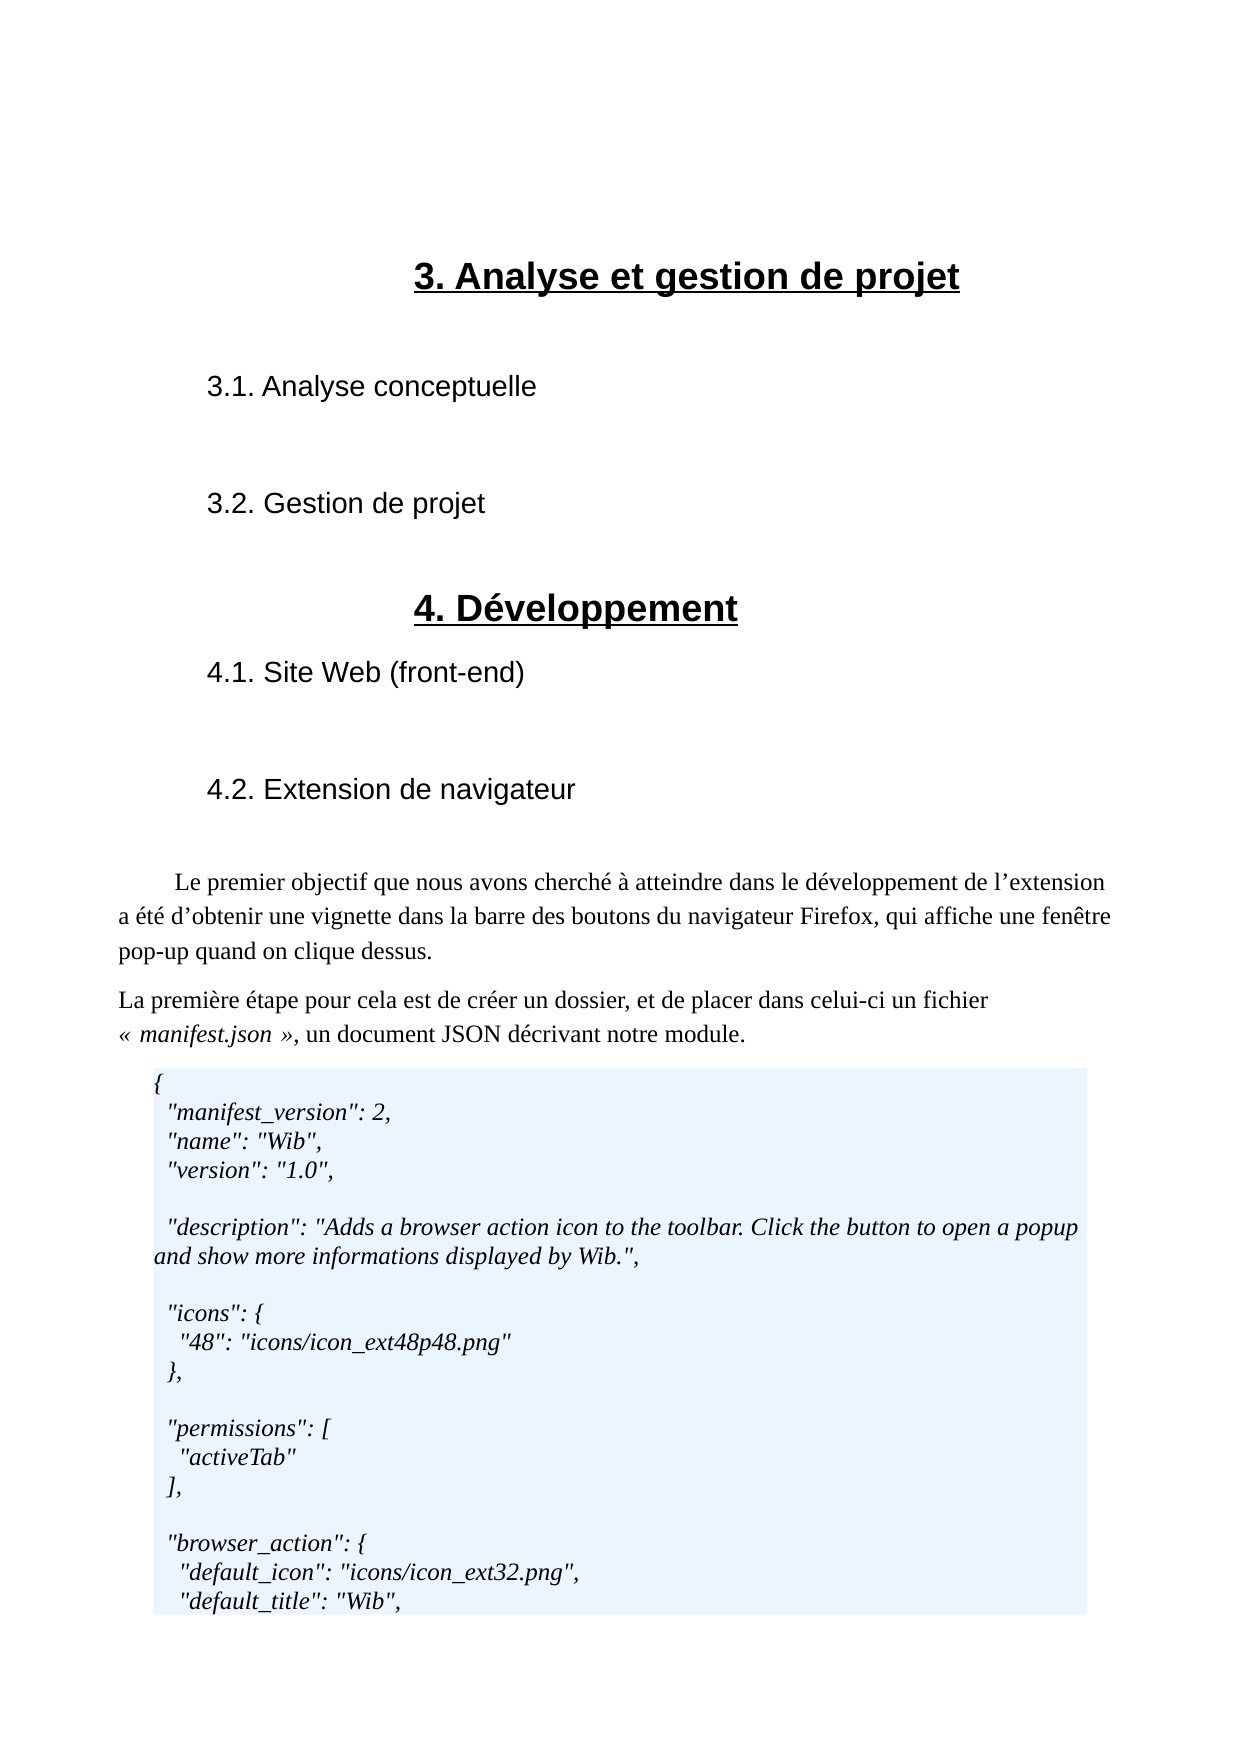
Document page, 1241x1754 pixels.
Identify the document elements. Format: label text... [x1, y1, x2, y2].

text { [153, 1068, 1087, 1097]
text "icons": { [153, 1298, 1087, 1327]
text "manifest_version": 2, [153, 1097, 1087, 1126]
subtitle 4.2. Extension de navigateur [207, 772, 1122, 805]
text ], [153, 1471, 1087, 1499]
text Le premier objectif que nous avons cherché à atteindre dans le développement de l’extension a été d’obtenir une vignette dans la barre des boutons du navigateur Firefox, qui affiche une fenêtre pop-up quand on clique dessus. [118, 867, 1122, 964]
text "description": "Adds a browser action icon to the toolbar. Click the button to open a popup and show more informations displayed by Wib.", [153, 1212, 1087, 1269]
subtitle 4. Développement [413, 586, 1122, 630]
text "version": "1.0", [153, 1155, 1087, 1183]
text "permissions": [ [153, 1413, 1087, 1442]
text "name": "Wib", [153, 1126, 1087, 1155]
subtitle 3.1. Analyse conceptuelle [207, 369, 1122, 403]
text "default_icon": "icons/icon_ext32.png", [153, 1557, 1087, 1586]
text La première étape pour cela est de créer un dossier, et de placer dans celui-ci un fichier « manifest.json », un document JSON décrivant notre module. [118, 985, 1122, 1048]
subtitle 3.2. Gestion de projet [207, 486, 1122, 520]
text "48": "icons/icon_ext48p48.png" [153, 1327, 1087, 1356]
text }, [153, 1356, 1087, 1384]
text "activeTab" [153, 1442, 1087, 1471]
subtitle 3. Analyse et gestion de projet [413, 253, 1122, 297]
subtitle 4.1. Site Web (front-end) [207, 655, 1122, 688]
text "browser_action": { [153, 1528, 1087, 1557]
text "default_title": "Wib", [153, 1586, 1087, 1615]
